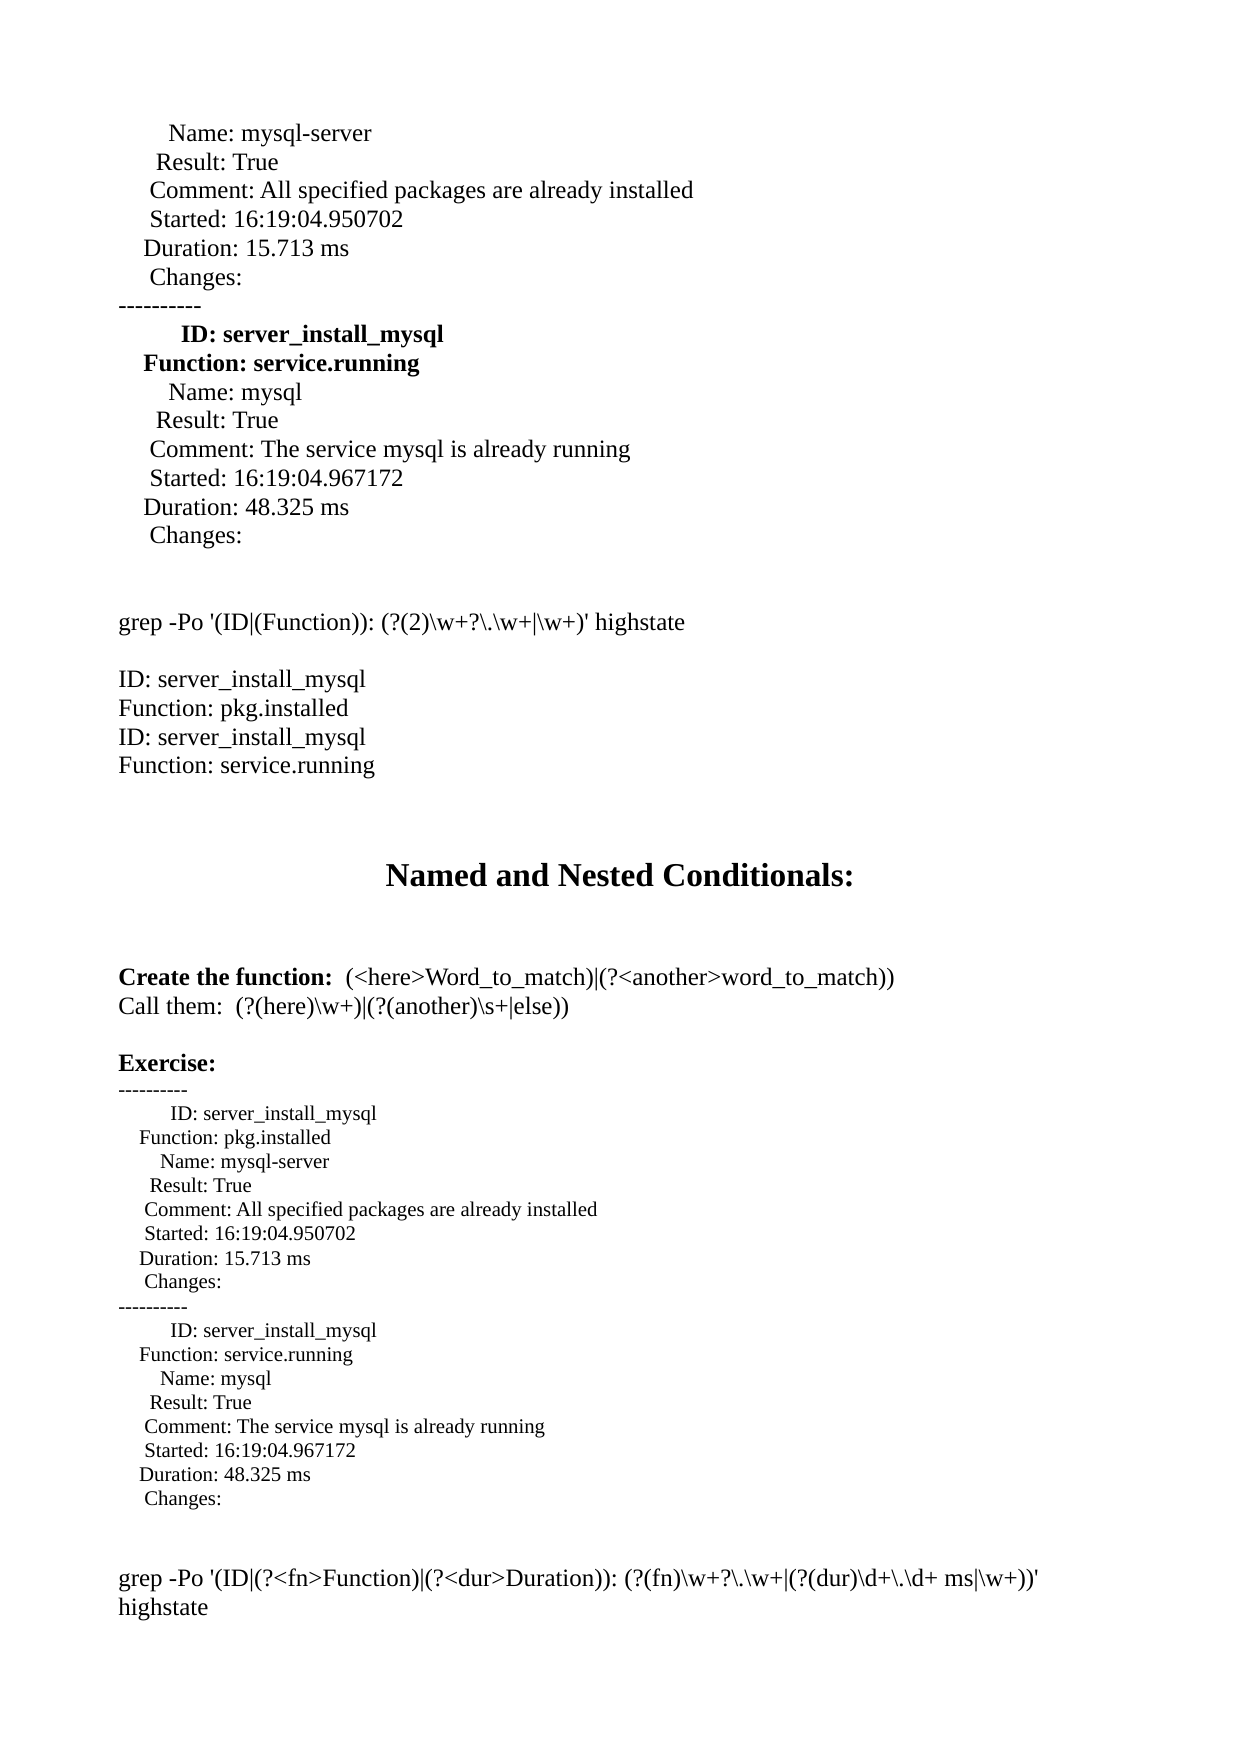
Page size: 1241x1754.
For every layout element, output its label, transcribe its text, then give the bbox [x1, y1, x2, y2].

text Function: service.running [118, 1342, 1122, 1366]
text Changes: [118, 1486, 1122, 1510]
text Duration: 15.713 ms [118, 233, 1122, 262]
text ID: server_install_mysql [118, 722, 1122, 751]
text ID: server_install_mysql [118, 319, 1122, 348]
text Changes: [118, 262, 1122, 291]
text ---------- [118, 1077, 1122, 1101]
text Started: 16:19:04.967172 [118, 463, 1122, 492]
text Duration: 48.325 ms [118, 1462, 1122, 1486]
text Named and Nested Conditionals: [118, 856, 1122, 894]
text Changes: [118, 1269, 1122, 1293]
text Comment: All specified packages are already installed [118, 1197, 1122, 1221]
text Function: service.running [118, 751, 1122, 779]
text Duration: 15.713 ms [118, 1245, 1122, 1269]
text Name: mysql-server [118, 118, 1122, 147]
text Name: mysql-server [118, 1149, 1122, 1173]
text Exercise: [118, 1048, 1122, 1077]
text Comment: The service mysql is already running [118, 434, 1122, 463]
text Result: True [118, 147, 1122, 176]
text Call them: (?(here)\w+)|(?(another)\s+|else)) [118, 991, 1122, 1019]
text Started: 16:19:04.950702 [118, 1221, 1122, 1245]
text Function: pkg.installed [118, 1125, 1122, 1149]
text grep -Po '(ID|(?<fn>Function)|(?<dur>Duration)): (?(fn)\w+?\.\w+|(?(dur)\d+\.\d+ ms|\w+))' highstate [118, 1563, 1122, 1620]
text Result: True [118, 1173, 1122, 1197]
text Function: service.running [118, 348, 1122, 377]
text Name: mysql [118, 377, 1122, 406]
text ID: server_install_mysql [118, 1101, 1122, 1125]
text Changes: [118, 521, 1122, 549]
text Function: pkg.installed [118, 693, 1122, 722]
text Duration: 48.325 ms [118, 492, 1122, 521]
text grep -Po '(ID|(Function)): (?(2)\w+?\.\w+|\w+)' highstate [118, 607, 1122, 636]
text Name: mysql [118, 1366, 1122, 1390]
text Result: True [118, 1390, 1122, 1414]
text Started: 16:19:04.950702 [118, 204, 1122, 233]
text Create the function: (<here>Word_to_match)|(?<another>word_to_match)) [118, 962, 1122, 991]
text ---------- [118, 291, 1122, 319]
text Comment: All specified packages are already installed [118, 176, 1122, 204]
text Result: True [118, 406, 1122, 434]
text ID: server_install_mysql [118, 1318, 1122, 1342]
text Comment: The service mysql is already running [118, 1414, 1122, 1438]
text Started: 16:19:04.967172 [118, 1438, 1122, 1462]
text ID: server_install_mysql [118, 664, 1122, 693]
text ---------- [118, 1293, 1122, 1318]
